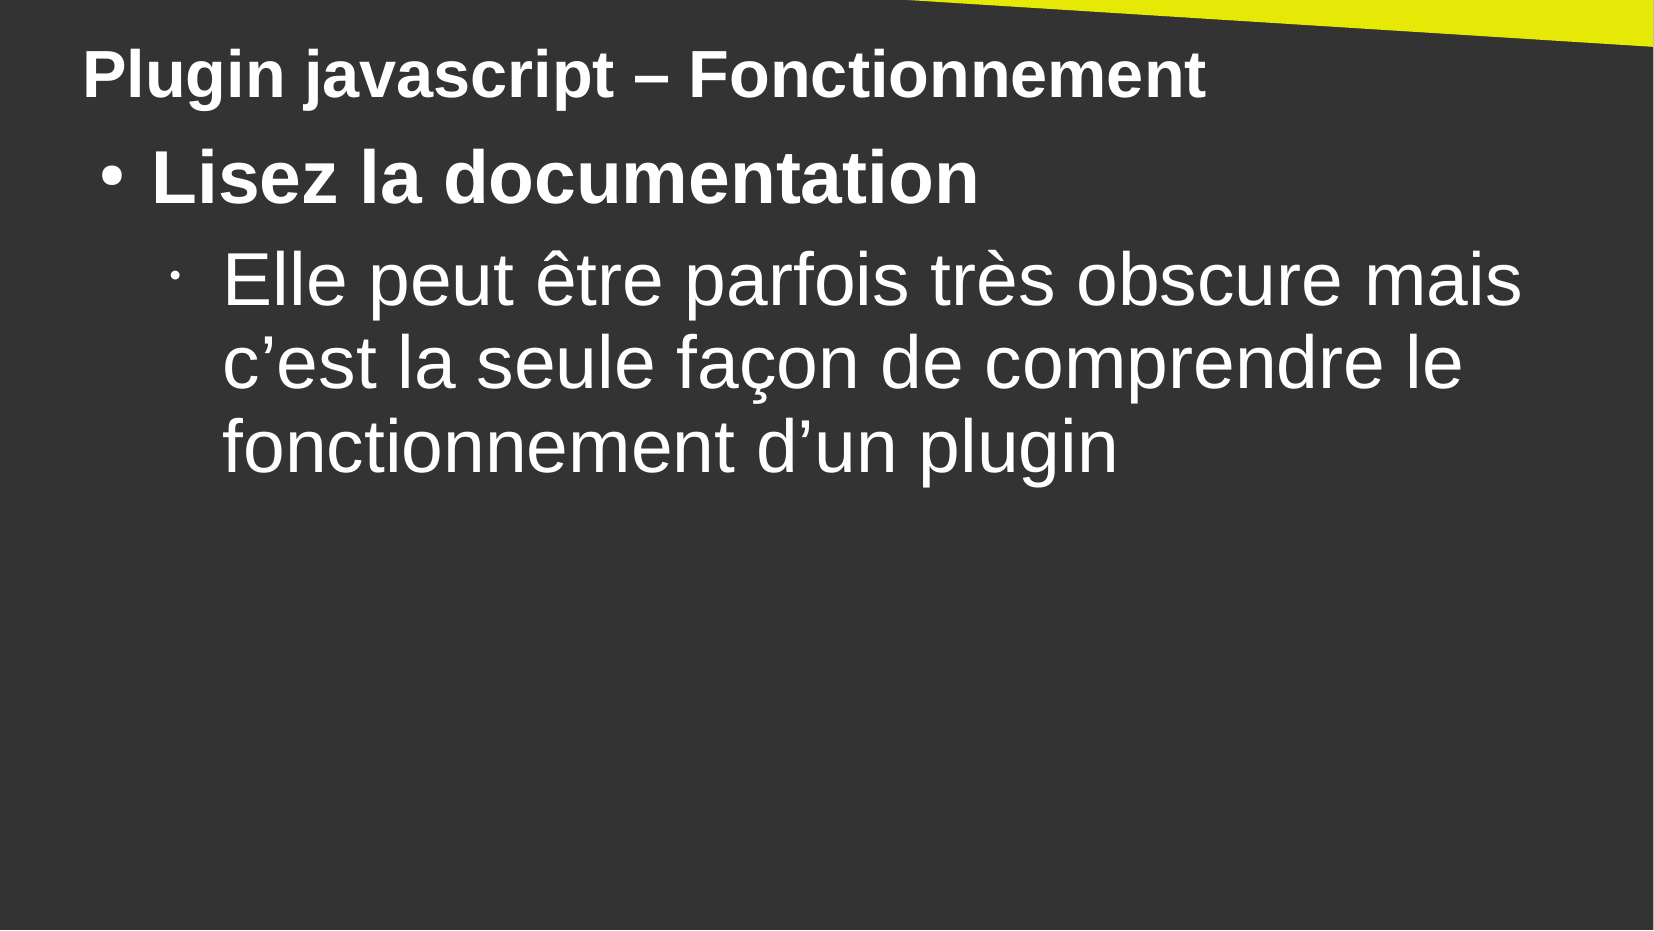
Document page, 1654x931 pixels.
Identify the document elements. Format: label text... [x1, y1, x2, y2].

text_box [907, 0, 1654, 47]
title Plugin javascript – Fonctionnement [82, 37, 1571, 114]
list Lisez la documentation Elle peut être parfois très obscure mais c’est la seule façon de comprendre le fonctionnement d’un plugin [80, 135, 1620, 709]
